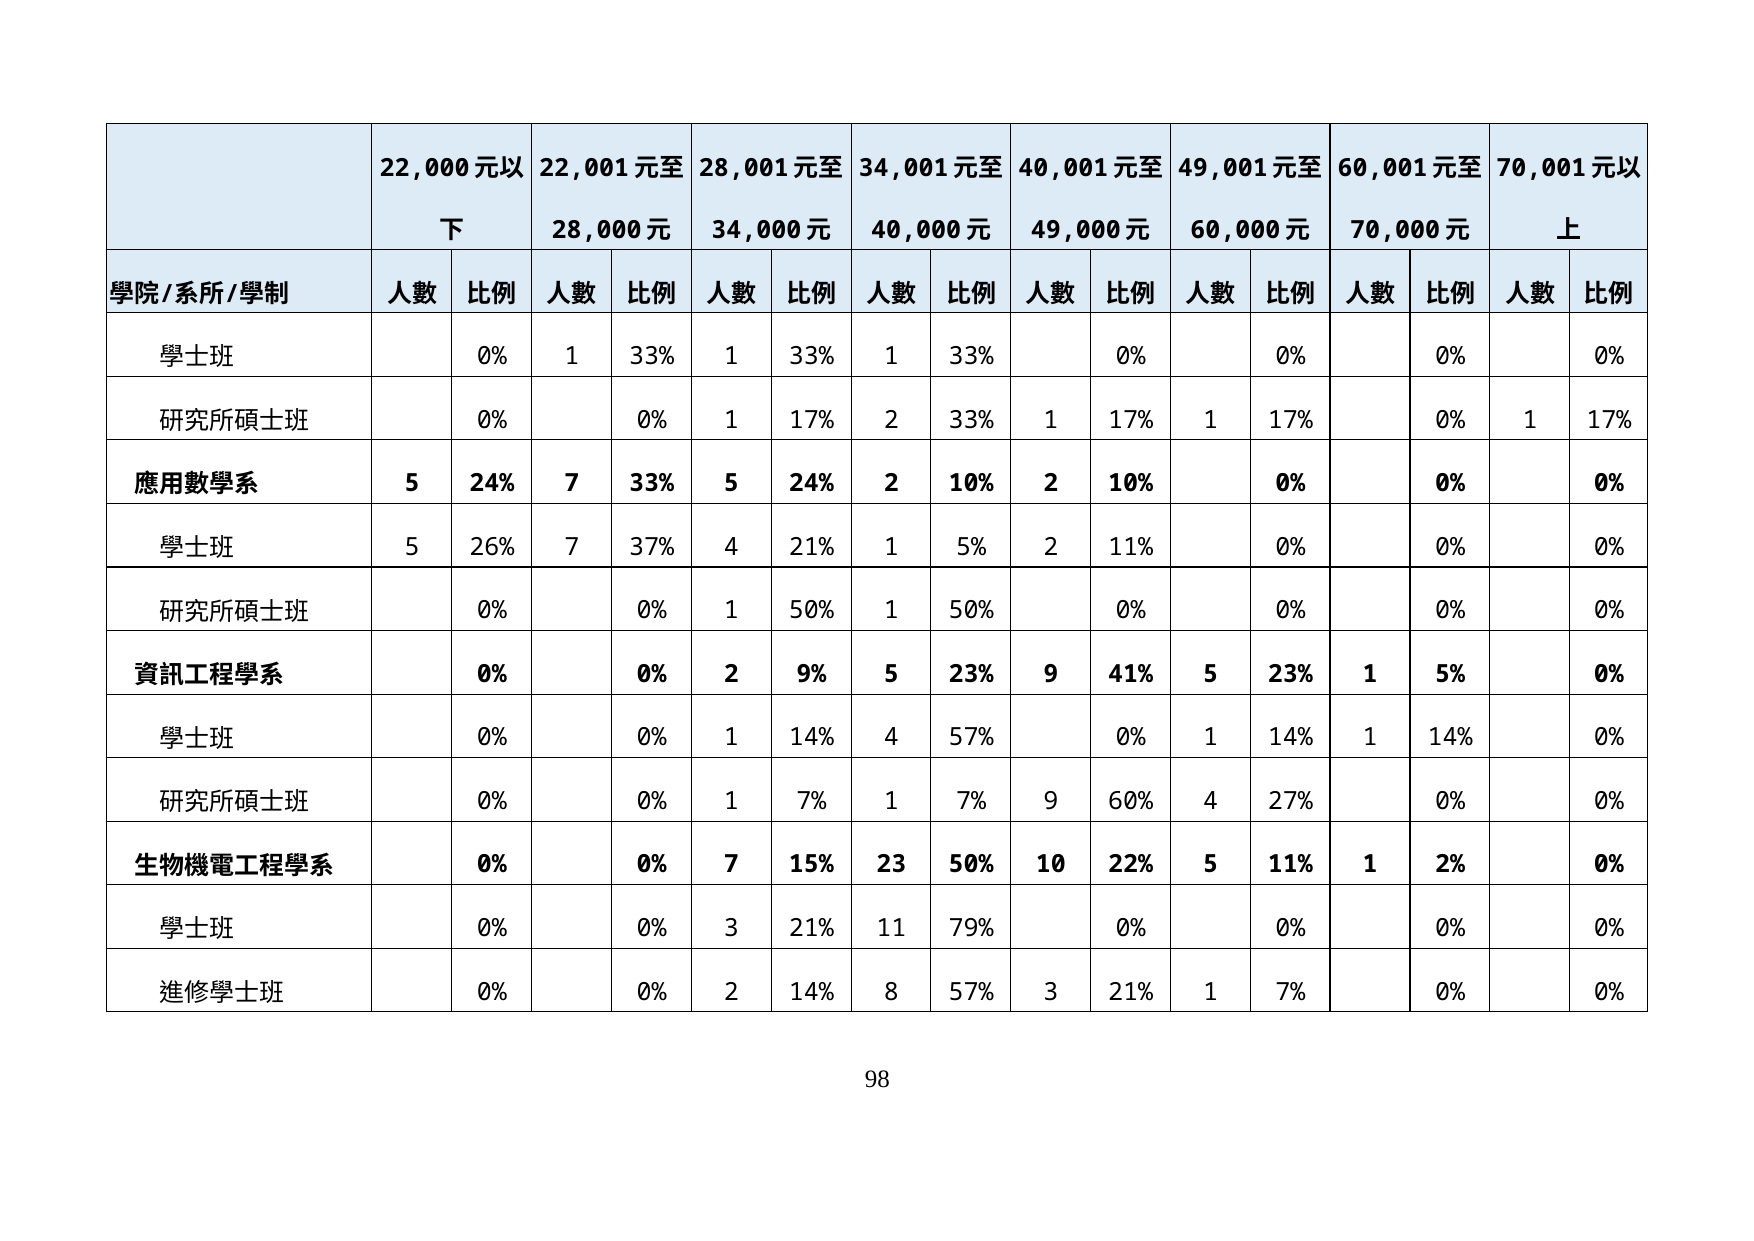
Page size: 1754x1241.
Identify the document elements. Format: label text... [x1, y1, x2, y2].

table_cell 8 [852, 949, 930, 1011]
table_cell 2 [1011, 440, 1090, 503]
table_cell 0% [452, 631, 531, 693]
table_header 22,000元以下 [372, 124, 531, 249]
table_cell [372, 377, 451, 439]
table_cell 0% [1411, 504, 1489, 566]
table_cell 7 [532, 504, 611, 566]
table_cell 24% [452, 440, 531, 503]
table_cell 57% [931, 949, 1010, 1011]
table_cell 1 [692, 758, 771, 821]
table_cell 0% [1251, 313, 1329, 376]
table_cell 5 [852, 631, 930, 693]
table_cell 2% [1411, 822, 1489, 884]
table_cell 人數 [1331, 250, 1409, 312]
table_cell [372, 822, 451, 884]
table_cell 比例 [1411, 250, 1489, 312]
table_cell [1490, 313, 1569, 376]
table_cell 1 [692, 377, 771, 439]
table_cell [1331, 377, 1409, 439]
table_cell [1011, 313, 1090, 376]
table_cell 60% [1091, 758, 1170, 821]
table_cell [1171, 568, 1250, 630]
table_header 28,001元至34,000元 [692, 124, 851, 249]
table_cell 0% [612, 758, 691, 821]
table_cell 0% [452, 568, 531, 630]
table_cell [1490, 885, 1569, 948]
table_cell 0% [1411, 949, 1489, 1011]
table_cell 人數 [1011, 250, 1090, 312]
table_cell 10% [1091, 440, 1170, 503]
table_cell 7 [692, 822, 771, 884]
table_cell [1331, 885, 1409, 948]
table_cell [1331, 949, 1409, 1011]
table_cell 0% [1251, 504, 1329, 566]
table_cell 7% [772, 758, 851, 821]
table_cell 研究所碩士班 [107, 377, 371, 439]
table_cell 2 [1011, 504, 1090, 566]
table_cell 0% [1570, 504, 1647, 566]
table_cell 0% [452, 758, 531, 821]
table_cell 14% [1411, 695, 1489, 757]
table_cell [532, 758, 611, 821]
table_cell 5 [372, 440, 451, 503]
table_cell [1331, 758, 1409, 821]
table_cell 0% [1411, 377, 1489, 439]
table_cell 人數 [532, 250, 611, 312]
table_cell 9% [772, 631, 851, 693]
table_cell 4 [852, 695, 930, 757]
table_cell 5 [1171, 822, 1250, 884]
table_cell [372, 631, 451, 693]
table_cell 人數 [852, 250, 930, 312]
table_cell 0% [612, 822, 691, 884]
table_cell [532, 949, 611, 1011]
table_cell 33% [612, 440, 691, 503]
table_cell [372, 568, 451, 630]
table_cell 2 [852, 440, 930, 503]
table_cell 17% [1091, 377, 1170, 439]
table_cell 0% [1570, 313, 1647, 376]
table_cell [1171, 313, 1250, 376]
table_header 49,001元至60,000元 [1171, 124, 1329, 249]
table_cell 1 [1331, 695, 1409, 757]
table_cell 1 [532, 313, 611, 376]
table_cell [1171, 440, 1250, 503]
table_cell 5 [372, 504, 451, 566]
table_cell 0% [452, 822, 531, 884]
table_cell 1 [692, 695, 771, 757]
table_cell 0% [1091, 568, 1170, 630]
table_cell [372, 758, 451, 821]
table_cell 生物機電工程學系 [107, 822, 371, 884]
table_cell 0% [452, 949, 531, 1011]
table_cell 比例 [452, 250, 531, 312]
table_cell 應用數學系 [107, 440, 371, 503]
table_cell 21% [1091, 949, 1170, 1011]
table_cell [1490, 631, 1569, 693]
table_cell 3 [1011, 949, 1090, 1011]
table_cell 1 [852, 504, 930, 566]
table_cell 4 [692, 504, 771, 566]
table_cell 學士班 [107, 504, 371, 566]
table_cell 5 [692, 440, 771, 503]
table_cell 2 [852, 377, 930, 439]
table_cell [1490, 949, 1569, 1011]
table_cell [372, 949, 451, 1011]
table_cell 41% [1091, 631, 1170, 693]
table_cell 0% [1570, 758, 1647, 821]
table_header 34,001元至40,000元 [852, 124, 1010, 249]
table_cell 1 [1171, 695, 1250, 757]
table_cell 0% [1570, 440, 1647, 503]
table_cell [372, 885, 451, 948]
table_cell 14% [1251, 695, 1329, 757]
table_cell 24% [772, 440, 851, 503]
table_cell 7 [532, 440, 611, 503]
table_cell 5% [931, 504, 1010, 566]
table_cell 2 [692, 949, 771, 1011]
table_cell 比例 [1570, 250, 1647, 312]
table_cell 比例 [1091, 250, 1170, 312]
table_cell [372, 695, 451, 757]
table_cell 14% [772, 695, 851, 757]
table_cell [1490, 440, 1569, 503]
table_cell 11 [852, 885, 930, 948]
table_cell 進修學士班 [107, 949, 371, 1011]
table_cell [1490, 822, 1569, 884]
table_cell [532, 885, 611, 948]
table_cell 37% [612, 504, 691, 566]
table_cell 0% [1091, 695, 1170, 757]
table_cell [1331, 504, 1409, 566]
table_cell 0% [1251, 885, 1329, 948]
table_cell 0% [1411, 885, 1489, 948]
table_cell [1331, 568, 1409, 630]
table_cell 57% [931, 695, 1010, 757]
table_cell 21% [772, 885, 851, 948]
table_cell 1 [1171, 949, 1250, 1011]
table_cell [532, 631, 611, 693]
table_cell 27% [1251, 758, 1329, 821]
table_cell 0% [1411, 758, 1489, 821]
table_cell [1490, 758, 1569, 821]
table_cell 人數 [1490, 250, 1569, 312]
table_cell [1011, 568, 1090, 630]
table_cell 研究所碩士班 [107, 568, 371, 630]
table_cell 0% [452, 695, 531, 757]
table_cell [532, 695, 611, 757]
table_cell 0% [1570, 949, 1647, 1011]
table_cell 0% [1251, 568, 1329, 630]
table_cell 23% [931, 631, 1010, 693]
table_cell 17% [1570, 377, 1647, 439]
table_cell 0% [1091, 885, 1170, 948]
table_cell 人數 [372, 250, 451, 312]
table_header 40,001元至49,000元 [1011, 124, 1170, 249]
table_cell 33% [612, 313, 691, 376]
table_cell 比例 [931, 250, 1010, 312]
table_cell 4 [1171, 758, 1250, 821]
table_cell 22% [1091, 822, 1170, 884]
table_cell 5 [1171, 631, 1250, 693]
table_cell 0% [1411, 440, 1489, 503]
table_cell 7% [931, 758, 1010, 821]
table_cell 10% [931, 440, 1010, 503]
table_cell 0% [612, 377, 691, 439]
table_cell 0% [612, 885, 691, 948]
table_cell [372, 313, 451, 376]
table_cell 7% [1251, 949, 1329, 1011]
table_cell [1171, 504, 1250, 566]
table_cell 33% [931, 377, 1010, 439]
table_cell 23% [1251, 631, 1329, 693]
table_cell 0% [1091, 313, 1170, 376]
table_cell 50% [772, 568, 851, 630]
table_cell 0% [452, 885, 531, 948]
table_cell 1 [852, 568, 930, 630]
table_cell 學士班 [107, 313, 371, 376]
table_cell 1 [1490, 377, 1569, 439]
table_cell 學院/系所/學制 [107, 250, 371, 312]
table_cell 23 [852, 822, 930, 884]
table_cell 0% [1570, 631, 1647, 693]
table_header 70,001元以上 [1490, 124, 1647, 249]
table_cell 學士班 [107, 695, 371, 757]
table_cell 50% [931, 822, 1010, 884]
table_cell 1 [852, 313, 930, 376]
table_cell 比例 [612, 250, 691, 312]
table_cell [1011, 695, 1090, 757]
table_cell 1 [1331, 822, 1409, 884]
table_cell [1331, 440, 1409, 503]
table_cell 0% [1570, 885, 1647, 948]
table_cell 50% [931, 568, 1010, 630]
table_cell 0% [1411, 568, 1489, 630]
table_cell 9 [1011, 758, 1090, 821]
table_cell 人數 [1171, 250, 1250, 312]
table_cell 0% [612, 695, 691, 757]
table_cell 1 [1171, 377, 1250, 439]
table_cell 9 [1011, 631, 1090, 693]
table_cell 3 [692, 885, 771, 948]
table_cell 比例 [1251, 250, 1329, 312]
table_header [107, 124, 371, 249]
table_cell 33% [772, 313, 851, 376]
table_cell 2 [692, 631, 771, 693]
table_cell 17% [1251, 377, 1329, 439]
table_cell 0% [1411, 313, 1489, 376]
table_cell [532, 822, 611, 884]
table_header 22,001元至28,000元 [532, 124, 691, 249]
table_cell 5% [1411, 631, 1489, 693]
table_cell 資訊工程學系 [107, 631, 371, 693]
table_cell 0% [1251, 440, 1329, 503]
table_cell [1490, 695, 1569, 757]
table_cell 26% [452, 504, 531, 566]
table_cell 0% [1570, 695, 1647, 757]
table_cell 11% [1251, 822, 1329, 884]
table_cell 0% [1570, 822, 1647, 884]
table_cell 11% [1091, 504, 1170, 566]
table_cell 1 [852, 758, 930, 821]
table_cell 1 [1331, 631, 1409, 693]
table_cell 研究所碩士班 [107, 758, 371, 821]
table_cell 79% [931, 885, 1010, 948]
table_cell 10 [1011, 822, 1090, 884]
table_cell 15% [772, 822, 851, 884]
table_cell 0% [612, 949, 691, 1011]
table_cell [532, 568, 611, 630]
table_cell [1171, 885, 1250, 948]
table_cell 比例 [772, 250, 851, 312]
table_cell 1 [692, 568, 771, 630]
table_cell 0% [452, 377, 531, 439]
table_cell [1331, 313, 1409, 376]
table_cell 1 [692, 313, 771, 376]
table_cell 學士班 [107, 885, 371, 948]
table_cell 33% [931, 313, 1010, 376]
table_cell 0% [612, 631, 691, 693]
table_header 60,001元至70,000元 [1331, 124, 1489, 249]
table_cell [532, 377, 611, 439]
table_cell 17% [772, 377, 851, 439]
table_cell 0% [452, 313, 531, 376]
table_cell [1011, 885, 1090, 948]
table_cell 0% [1570, 568, 1647, 630]
table_cell 1 [1011, 377, 1090, 439]
table_cell 21% [772, 504, 851, 566]
table_cell [1490, 504, 1569, 566]
table_cell [1490, 568, 1569, 630]
table_cell 人數 [692, 250, 771, 312]
table_cell 14% [772, 949, 851, 1011]
table_cell 0% [612, 568, 691, 630]
